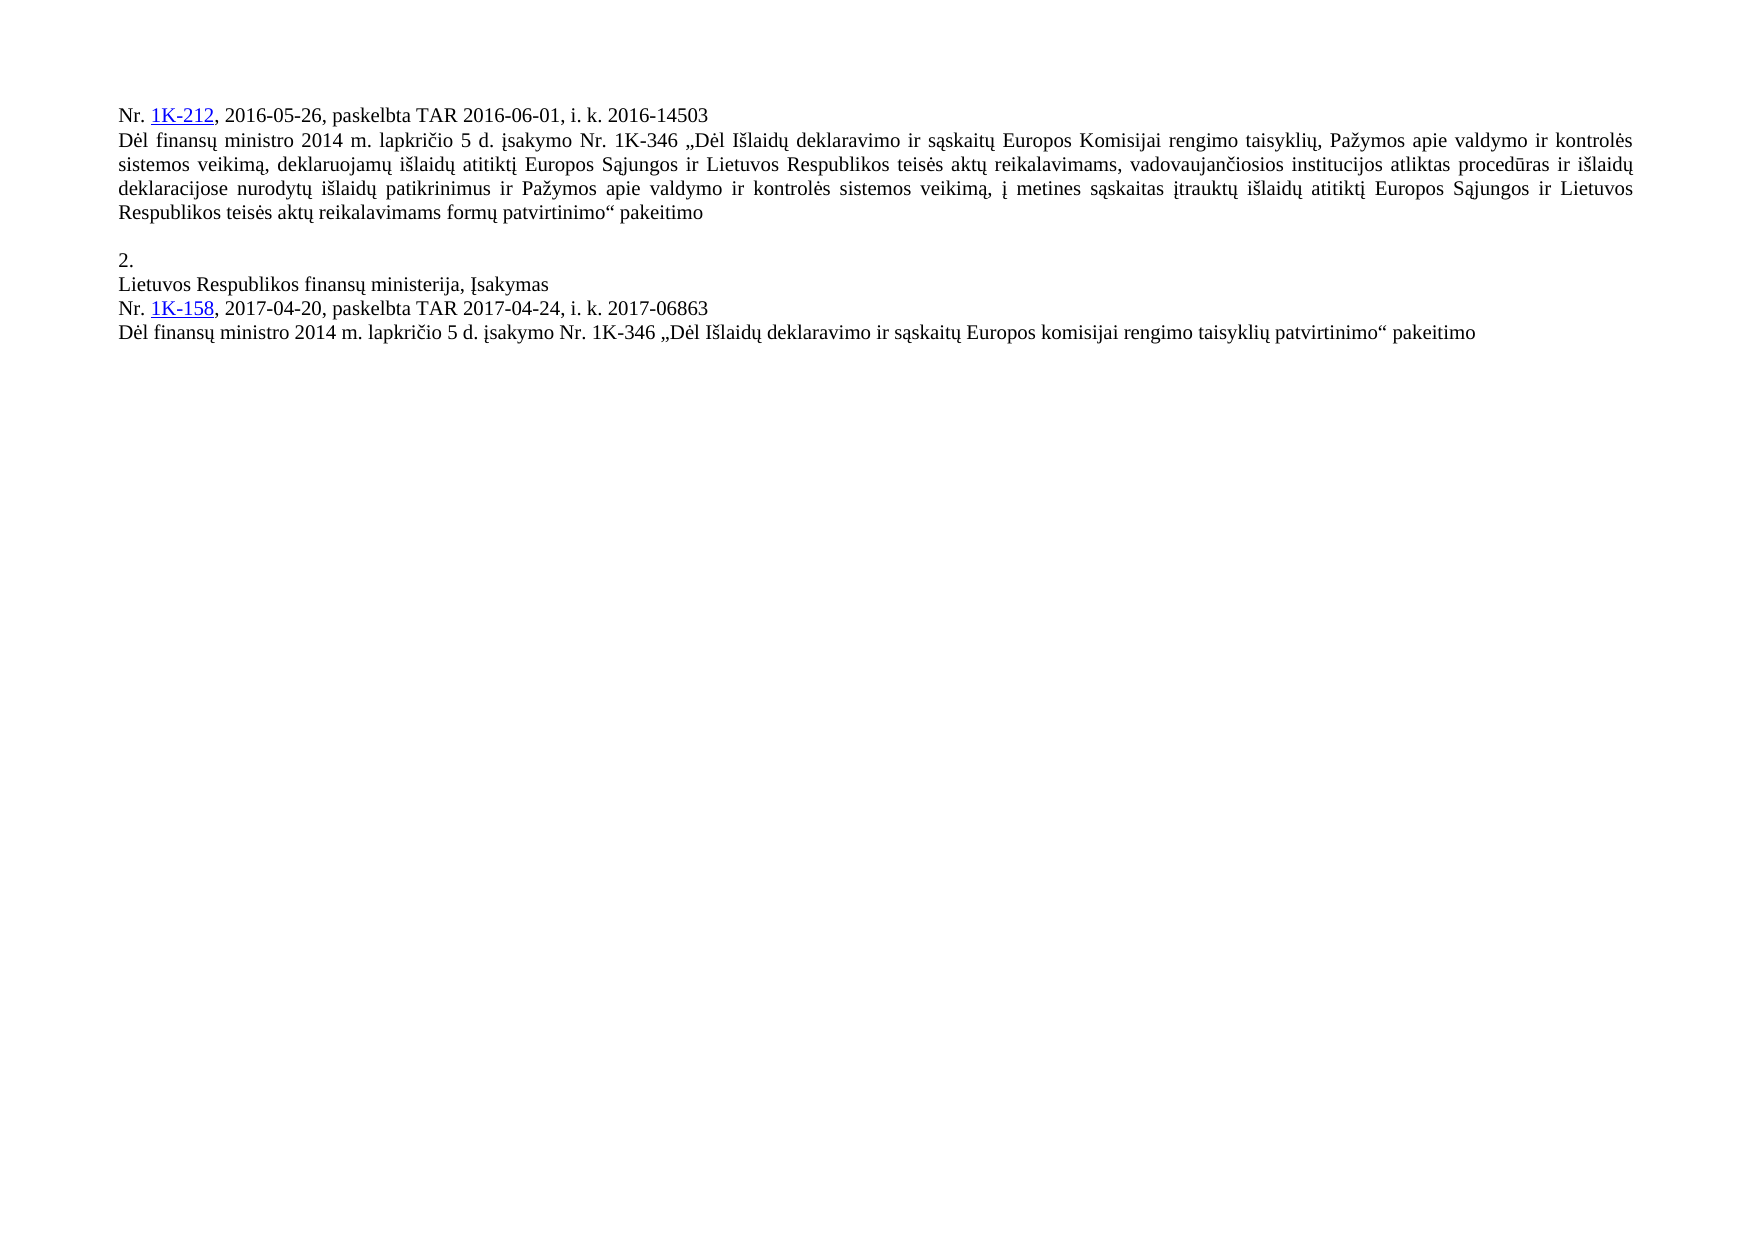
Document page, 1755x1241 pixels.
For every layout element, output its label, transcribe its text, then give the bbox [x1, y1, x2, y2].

text Dėl finansų ministro 2014 m. lapkričio 5 d. įsakymo Nr. 1K-346 „Dėl Išlaidų deklaravimo ir sąskaitų Europos komisijai rengimo taisyklių patvirtinimo“ pakeitimo [118, 320, 1636, 344]
text 2. [118, 248, 1636, 272]
text Lietuvos Respublikos finansų ministerija, Įsakymas [118, 272, 1636, 296]
text Dėl finansų ministro 2014 m. lapkričio 5 d. įsakymo Nr. 1K-346 „Dėl Išlaidų deklaravimo ir sąskaitų Europos Komisijai rengimo taisyklių, Pažymos apie valdymo ir kontrolės sistemos veikimą, deklaruojamų išlaidų atitiktį Europos Sąjungos ir Lietuvos Respublikos teisės aktų reikalavimams, vadovaujančiosios institucijos atliktas procedūras ir išlaidų deklaracijose nurodytų išlaidų patikrinimus ir Pažymos apie valdymo ir kontrolės sistemos veikimą, į metines sąskaitas įtrauktų išlaidų atitiktį Europos Sąjungos ir Lietuvos Respublikos teisės aktų reikalavimams formų patvirtinimo“ pakeitimo [118, 127, 1636, 224]
text Nr. 1K-212, 2016-05-26, paskelbta TAR 2016-06-01, i. k. 2016-14503 [118, 103, 1636, 127]
text Nr. 1K-158, 2017-04-20, paskelbta TAR 2017-04-24, i. k. 2017-06863 [118, 296, 1636, 320]
